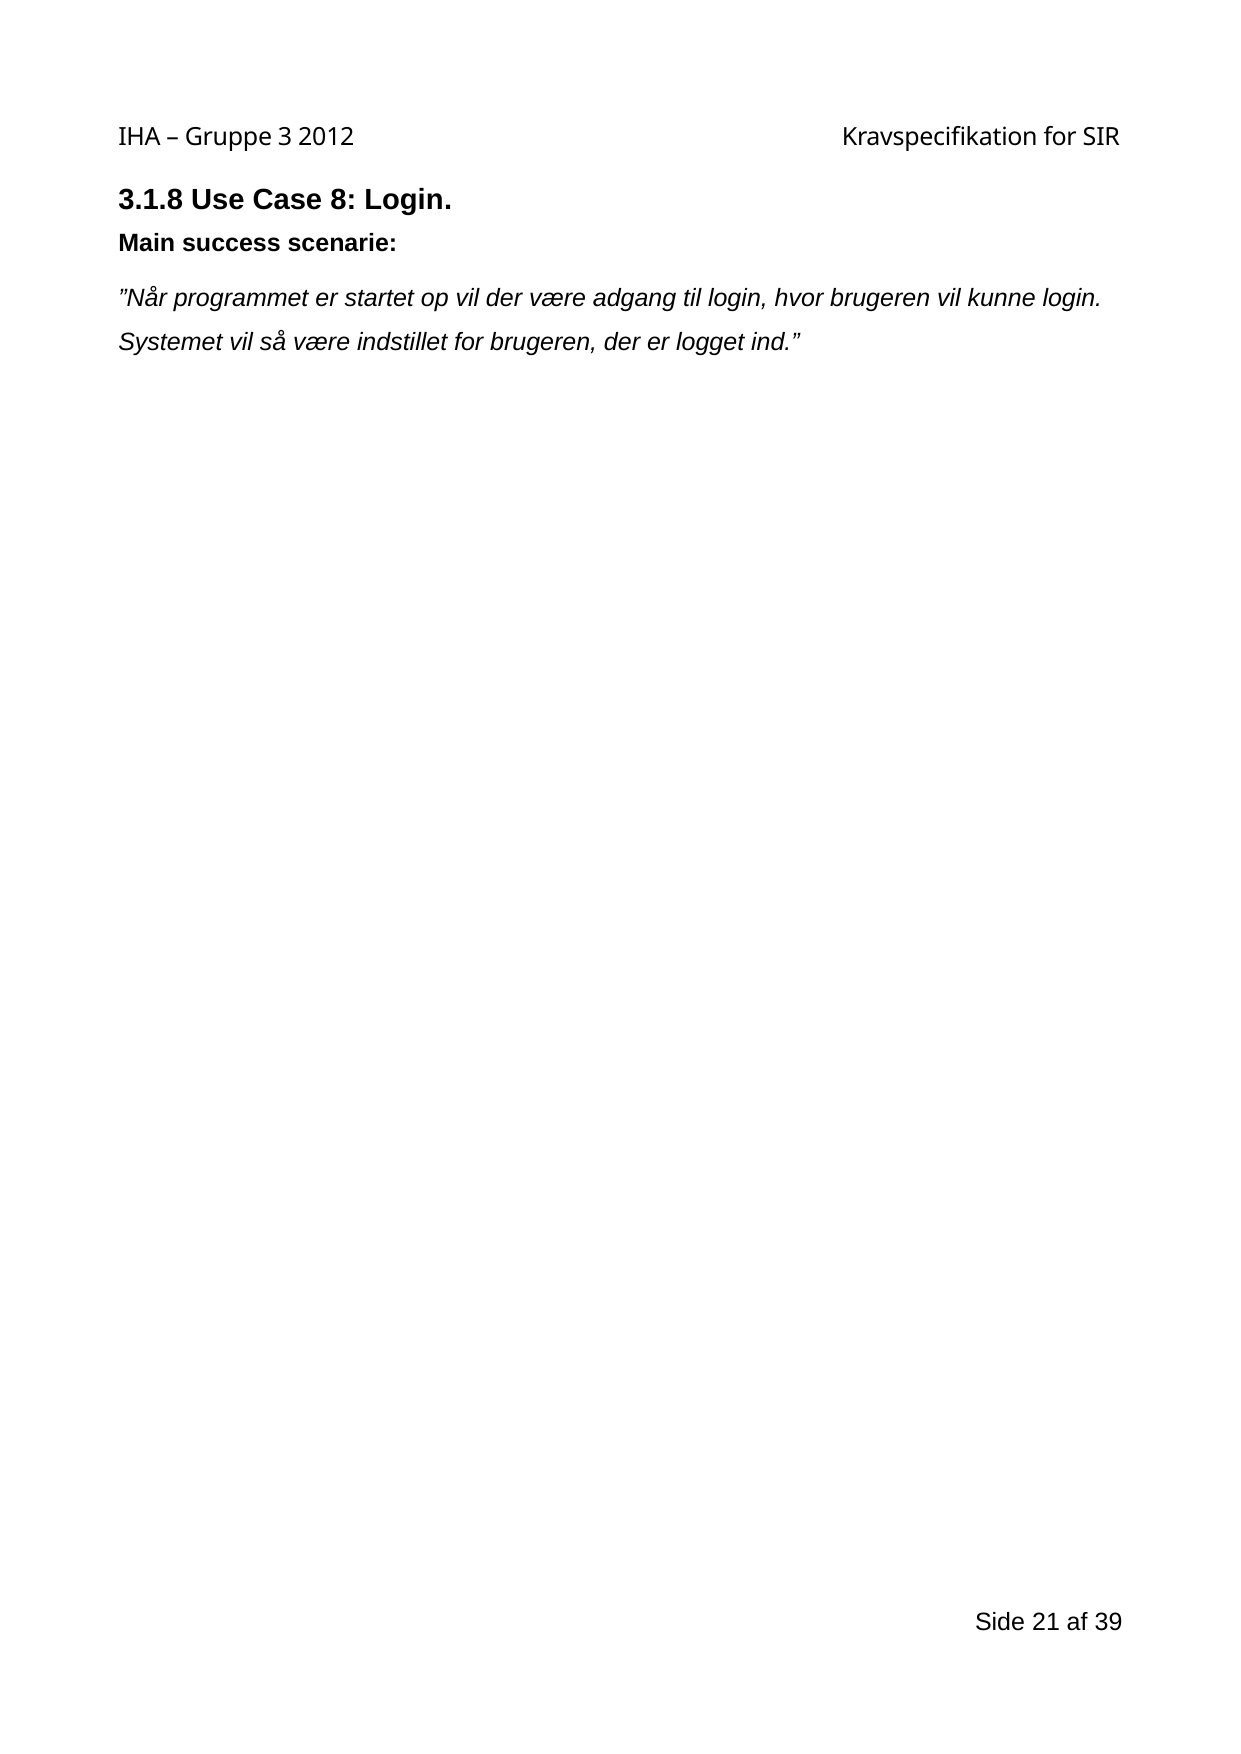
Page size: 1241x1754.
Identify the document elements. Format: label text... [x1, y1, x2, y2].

text ”Når programmet er startet op vil der være adgang til login, hvor brugeren vil kunne login. Systemet vil så være indstillet for brugeren, der er logget ind.” [118, 283, 1122, 355]
text Main success scenarie: [118, 228, 1122, 256]
subtitle 3.1.8 Use Case 8: Login. [118, 182, 1122, 215]
